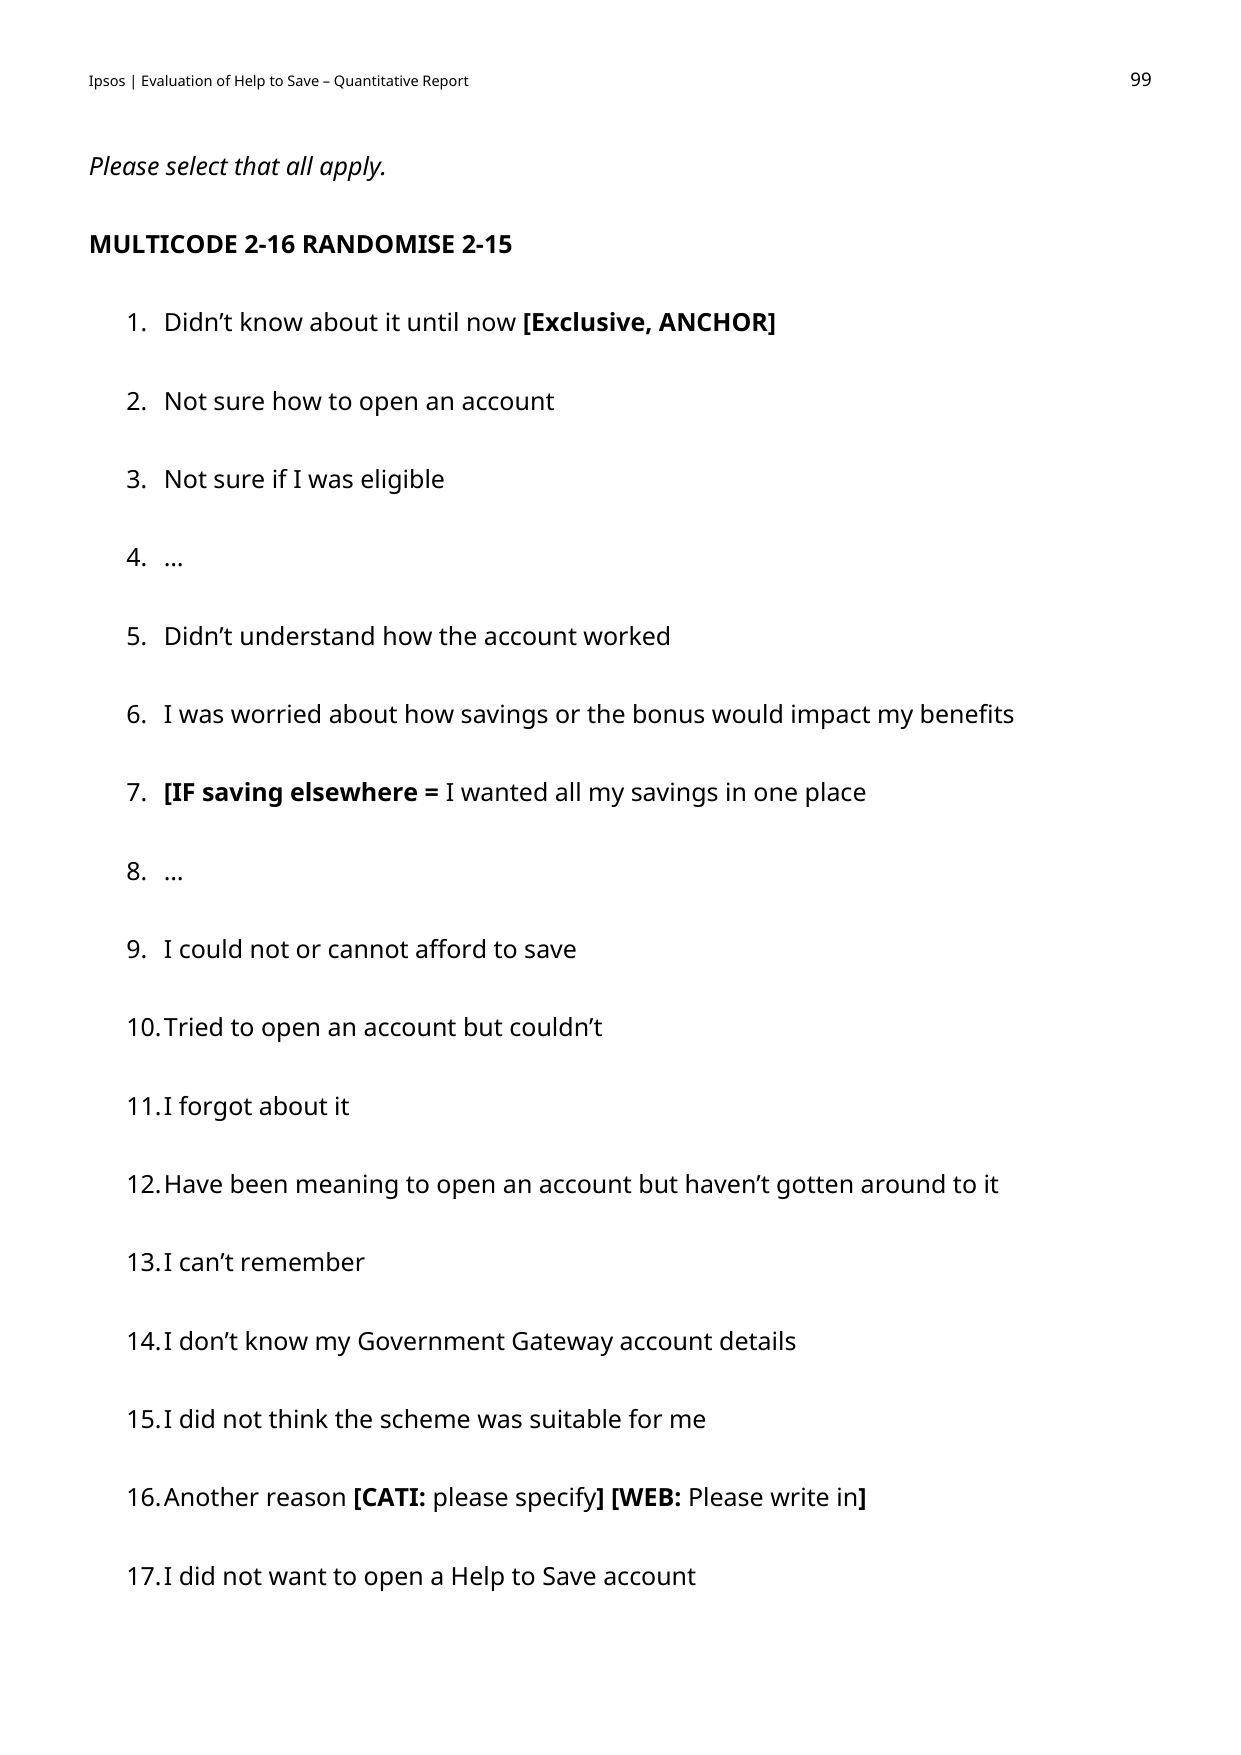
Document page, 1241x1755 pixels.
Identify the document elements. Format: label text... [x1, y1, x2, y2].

list Didn’t know about it until now [Exclusive, ANCHOR] [126, 305, 1152, 339]
list … [126, 540, 1152, 574]
list MULTICODE 2-16 RANDOMISE 2-15 [89, 227, 1152, 261]
list I forgot about it [126, 1088, 1152, 1122]
list Not sure if I was eligible [126, 462, 1152, 496]
list Have been meaning to open an account but haven’t gotten around to it [126, 1167, 1152, 1201]
list I did not think the scheme was suitable for me [126, 1402, 1152, 1436]
list I can’t remember [126, 1245, 1152, 1279]
list Another reason [CATI: please specify] [WEB: Please write in] [126, 1480, 1152, 1514]
list Please select that all apply. [89, 148, 1152, 182]
list I was worried about how savings or the bonus would impact my benefits [126, 697, 1152, 731]
list Not sure how to open an account [126, 383, 1152, 417]
list Tried to open an account but couldn’t [126, 1010, 1152, 1044]
list … [126, 853, 1152, 887]
list Didn’t understand how the account worked [126, 618, 1152, 652]
list I don’t know my Government Gateway account details [126, 1323, 1152, 1357]
list I could not or cannot afford to save [126, 932, 1152, 966]
list [IF saving elsewhere = I wanted all my savings in one place [126, 775, 1152, 809]
list I did not want to open a Help to Save account [126, 1558, 1152, 1592]
